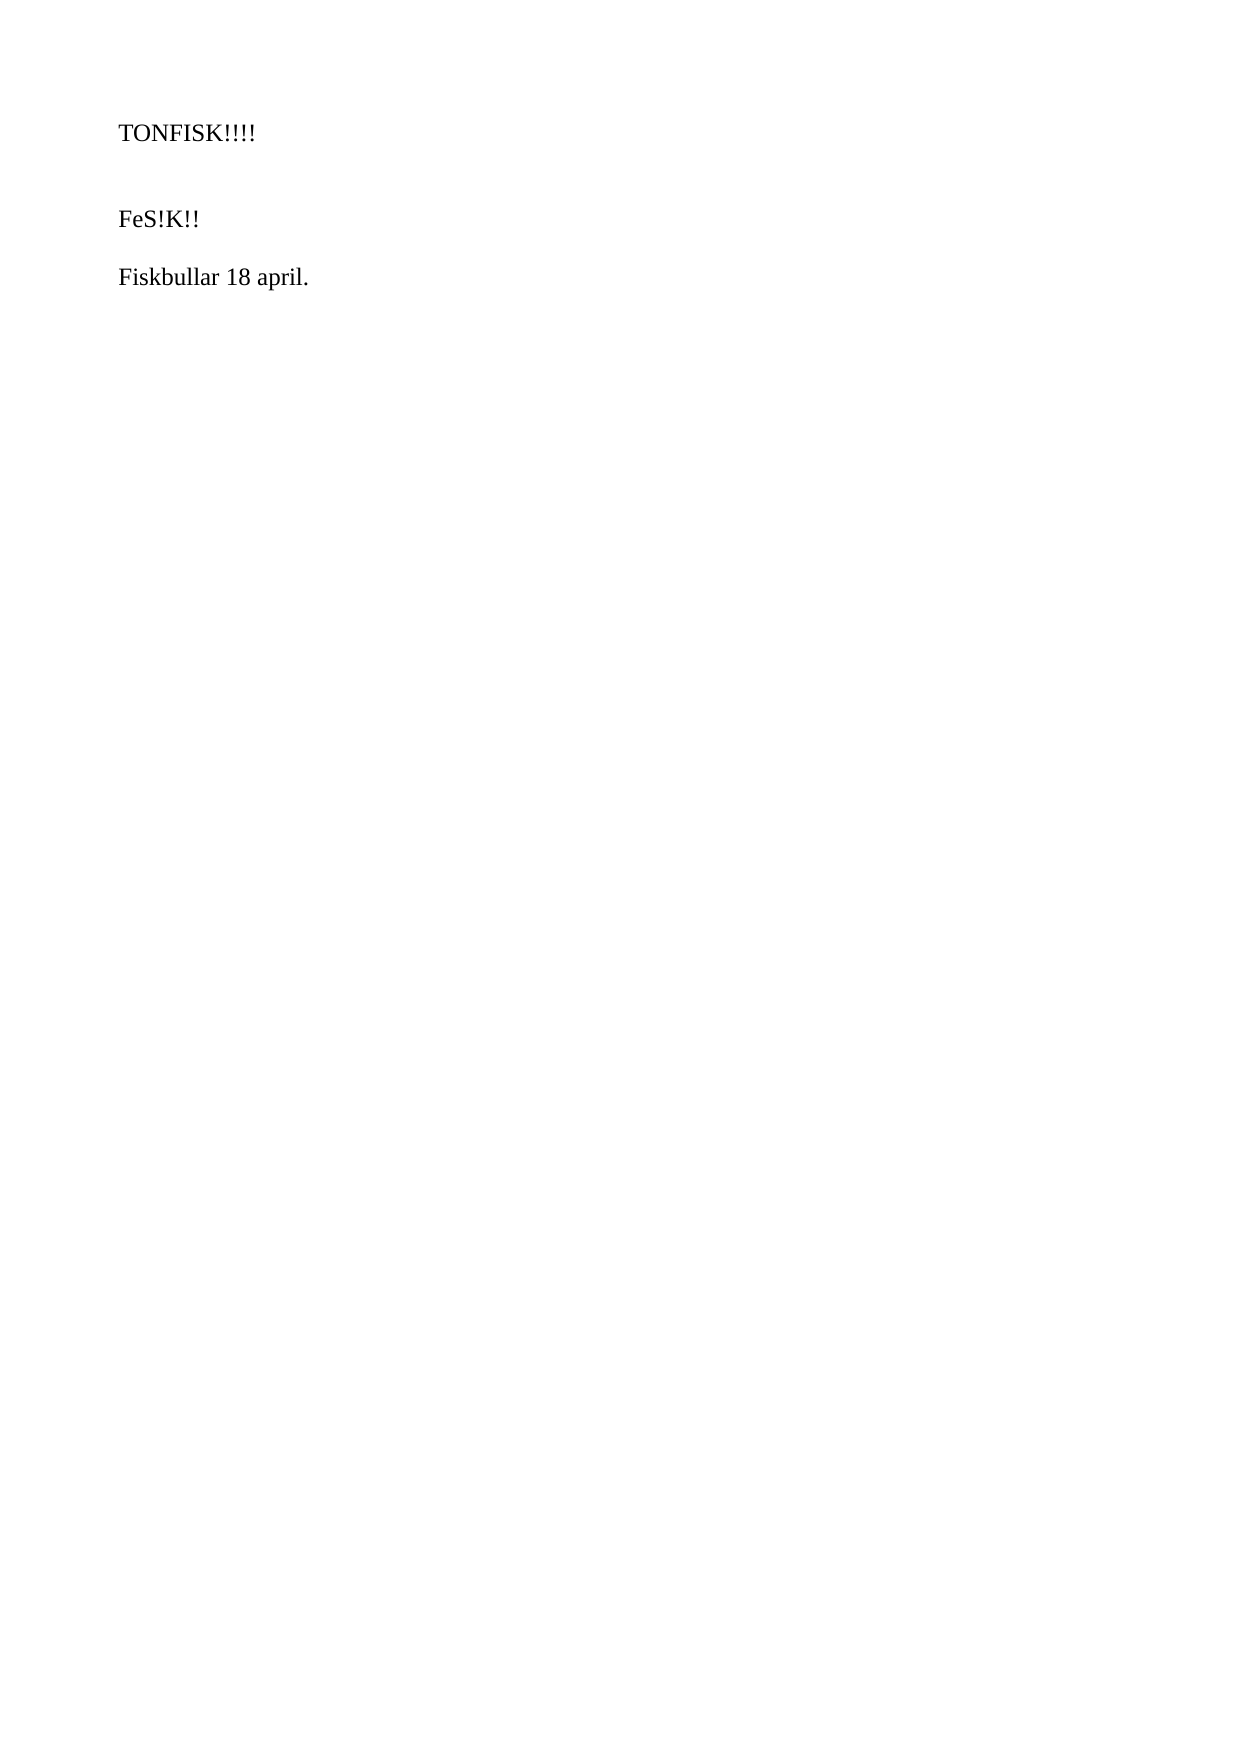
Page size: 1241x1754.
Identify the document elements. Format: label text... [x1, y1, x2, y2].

text Fiskbullar 18 april. [118, 262, 1122, 291]
text FeS!K!! [118, 204, 1122, 233]
text TONFISK!!!! [118, 118, 1122, 147]
